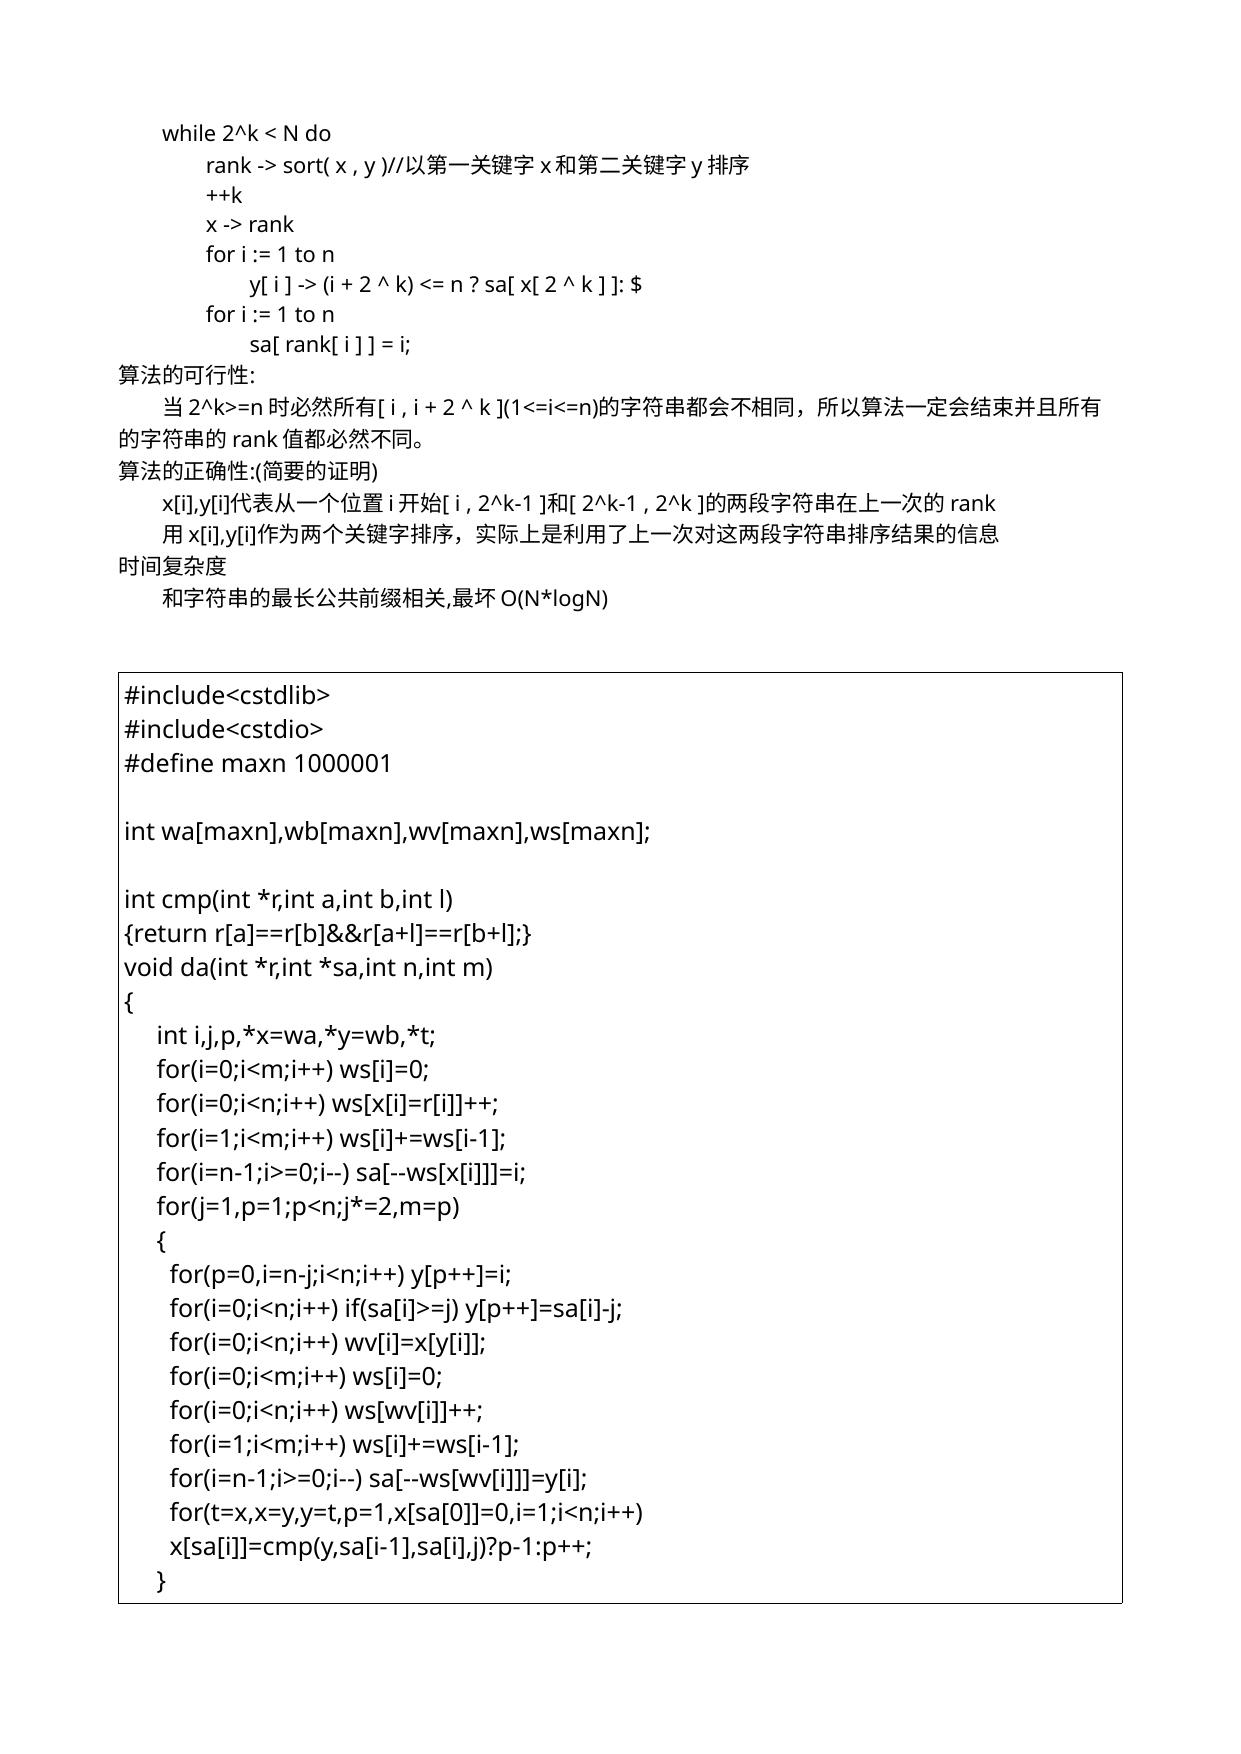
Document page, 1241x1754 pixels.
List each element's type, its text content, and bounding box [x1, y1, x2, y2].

table_header #include<cstdlib> #include<cstdio> #define maxn 1000001 int wa[maxn],wb[maxn],wv[maxn],ws[maxn]; int cmp(int *r,int a,int b,int l) {return r[a]==r[b]&&r[a+l]==r[b+l];} void da(int *r,int *sa,int n,int m) { int i,j,p,*x=wa,*y=wb,*t; for(i=0;i<m;i++) ws[i]=0; for(i=0;i<n;i++) ws[x[i]=r[i]]++; for(i=1;i<m;i++) ws[i]+=ws[i-1]; for(i=n-1;i>=0;i--) sa[--ws[x[i]]]=i; for(j=1,p=1;p<n;j*=2,m=p) { for(p=0,i=n-j;i<n;i++) y[p++]=i; for(i=0;i<n;i++) if(sa[i]>=j) y[p++]=sa[i]-j; for(i=0;i<n;i++) wv[i]=x[y[i]]; for(i=0;i<m;i++) ws[i]=0; for(i=0;i<n;i++) ws[wv[i]]++; for(i=1;i<m;i++) ws[i]+=ws[i-1]; for(i=n-1;i>=0;i--) sa[--ws[wv[i]]]=y[i]; for(t=x,x=y,y=t,p=1,x[sa[0]]=0,i=1;i<n;i++) x[sa[i]]=cmp(y,sa[i-1],sa[i],j)?p-1:p++; } [119, 673, 1122, 1603]
text while 2^k < N do rank -> sort( x , y )//以第一关键字x和第二关键字y排序 ++k x -> rank for i := 1 to n y[ i ] -> (i + 2 ^ k) <= n ? sa[ x[ 2 ^ k ] ]: $ for i := 1 to n sa[ rank[ i ] ] = i; 算法的可行性: 当2^k>=n时必然所有[ i , i + 2 ^ k ](1<=i<=n)的字符串都会不相同，所以算法一定会结束并且所有的字符串的rank值都必然不同。 算法的正确性:(简要的证明) x[i],y[i]代表从一个位置i开始[ i , 2^k-1 ]和[ 2^k-1 , 2^k ]的两段字符串在上一次的rank 用x[i],y[i]作为两个关键字排序，实际上是利用了上一次对这两段字符串排序结果的信息 时间复杂度 和字符串的最长公共前缀相关,最坏O(N*logN) [118, 118, 1122, 612]
